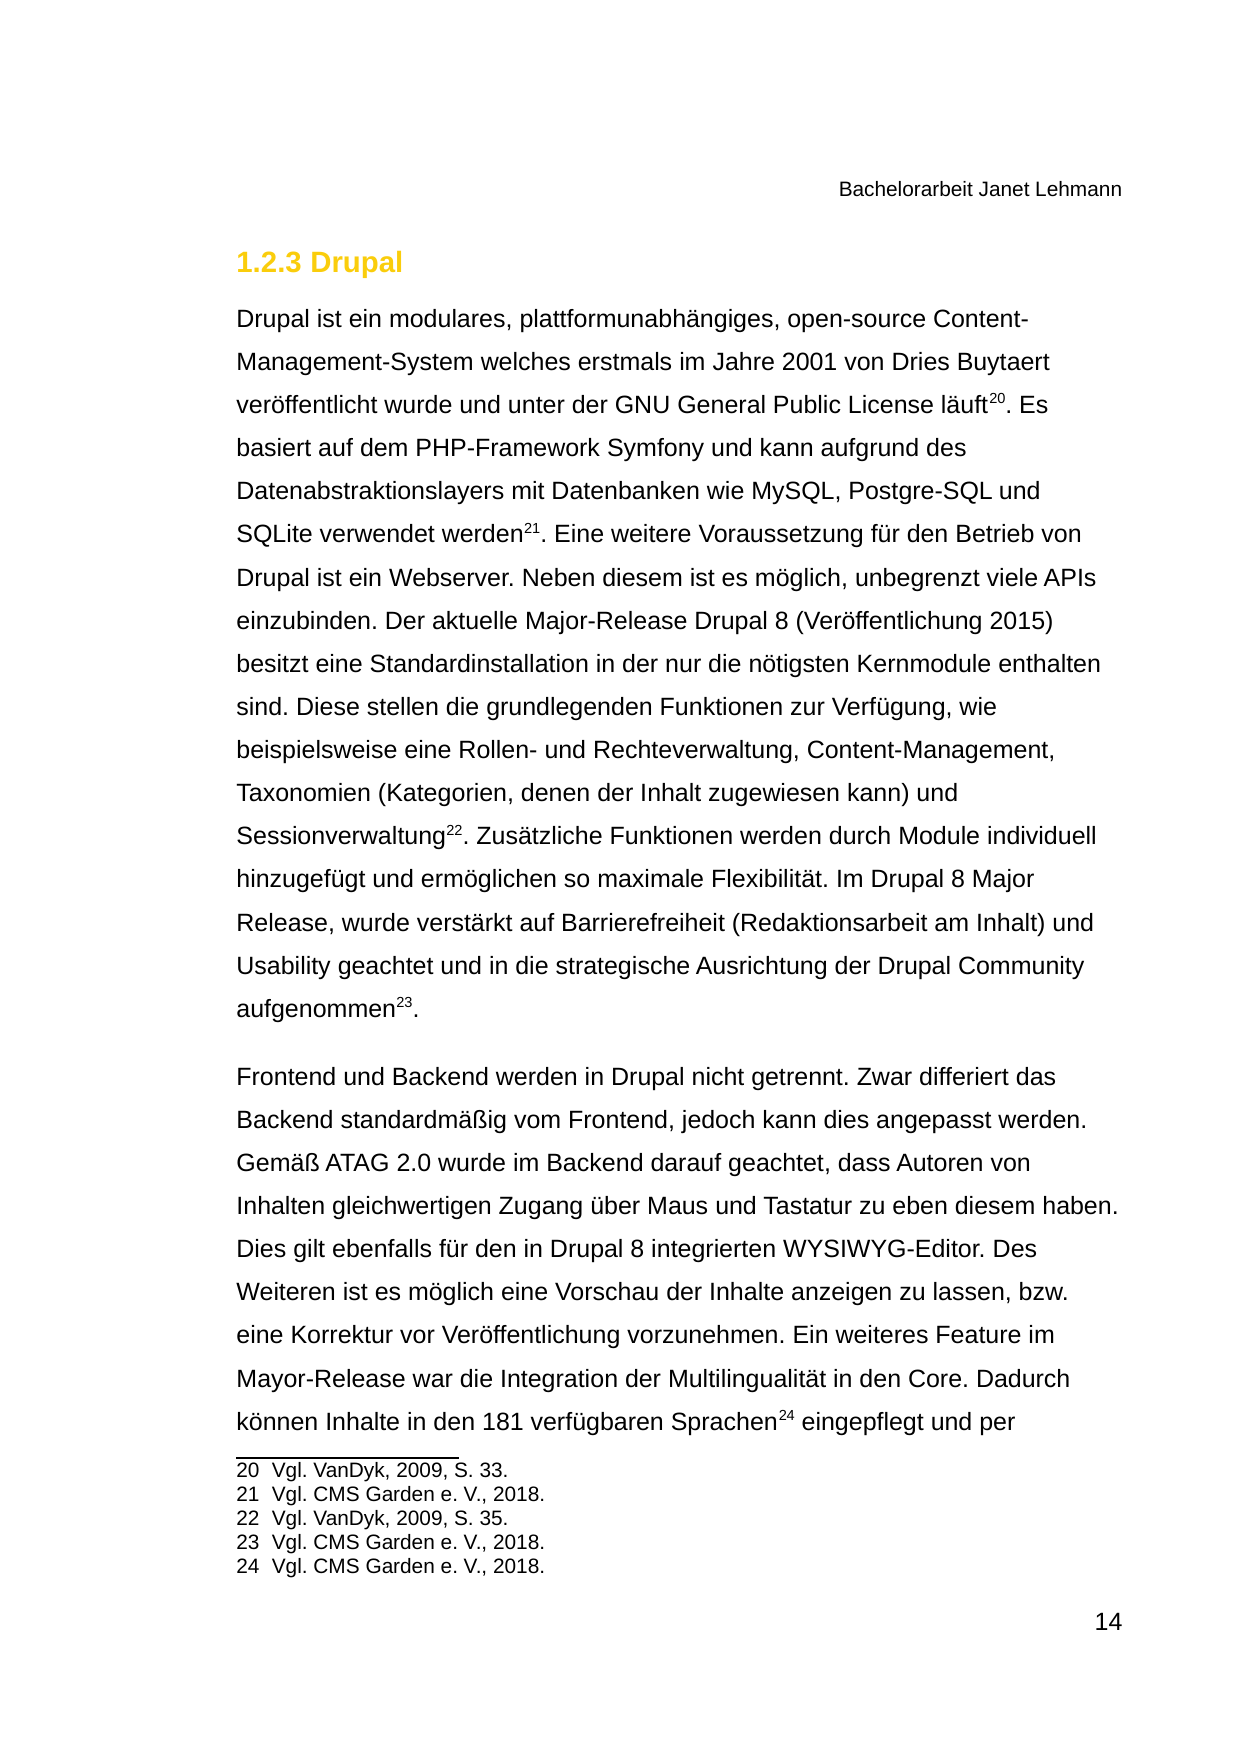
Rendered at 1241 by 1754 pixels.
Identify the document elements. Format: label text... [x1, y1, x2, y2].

text Vgl. CMS Garden e. V., 2018. [236, 1482, 1122, 1506]
text Drupal ist ein modulares, plattformunabhängiges, open-source Content-Management-System welches erstmals im Jahre 2001 von Dries Buytaert veröffentlicht wurde und unter der GNU General Public License läuft. Es basiert auf dem PHP-Framework Symfony und kann aufgrund des Datenabstraktionslayers mit Datenbanken wie MySQL, Postgre-SQL und SQLite verwendet werden. Eine weitere Voraussetzung für den Betrieb von Drupal ist ein Webserver. Neben diesem ist es möglich, unbegrenzt viele APIs einzubinden. Der aktuelle Major-Release Drupal 8 (Veröffentlichung 2015) besitzt eine Standardinstallation in der nur die nötigsten Kernmodule enthalten sind. Diese stellen die grundlegenden Funktionen zur Verfügung, wie beispielsweise eine Rollen- und Rechteverwaltung, Content-Management, Taxonomien (Kategorien, denen der Inhalt zugewiesen kann) und Sessionverwaltung. Zusätzliche Funktionen werden durch Module individuell hinzugefügt und ermöglichen so maximale Flexibilität. Im Drupal 8 Major Release, wurde verstärkt auf Barrierefreiheit (Redaktionsarbeit am Inhalt) und Usability geachtet und in die strategische Ausrichtung der Drupal Community aufgenommen. [236, 304, 1122, 1023]
text Vgl. CMS Garden e. V., 2018. [236, 1530, 1122, 1554]
text Vgl. VanDyk, 2009, S. 33. [236, 1458, 1122, 1482]
text Vgl. CMS Garden e. V., 2018. [236, 1554, 1122, 1578]
subtitle Drupal [236, 245, 1122, 279]
text Frontend und Backend werden in Drupal nicht getrennt. Zwar differiert das Backend standardmäßig vom Frontend, jedoch kann dies angepasst werden. Gemäß ATAG 2.0 wurde im Backend darauf geachtet, dass Autoren von Inhalten gleichwertigen Zugang über Maus und Tastatur zu eben diesem haben. Dies gilt ebenfalls für den in Drupal 8 integrierten WYSIWYG-Editor. Des Weiteren ist es möglich eine Vorschau der Inhalte anzeigen zu lassen, bzw. eine Korrektur vor Veröffentlichung vorzunehmen. Ein weiteres Feature im Mayor-Release war die Integration der Multilingualität in den Core. Dadurch können Inhalte in den 181 verfügbaren Sprachen eingepflegt und per [236, 1062, 1122, 1436]
text Vgl. VanDyk, 2009, S. 35. [236, 1506, 1122, 1530]
